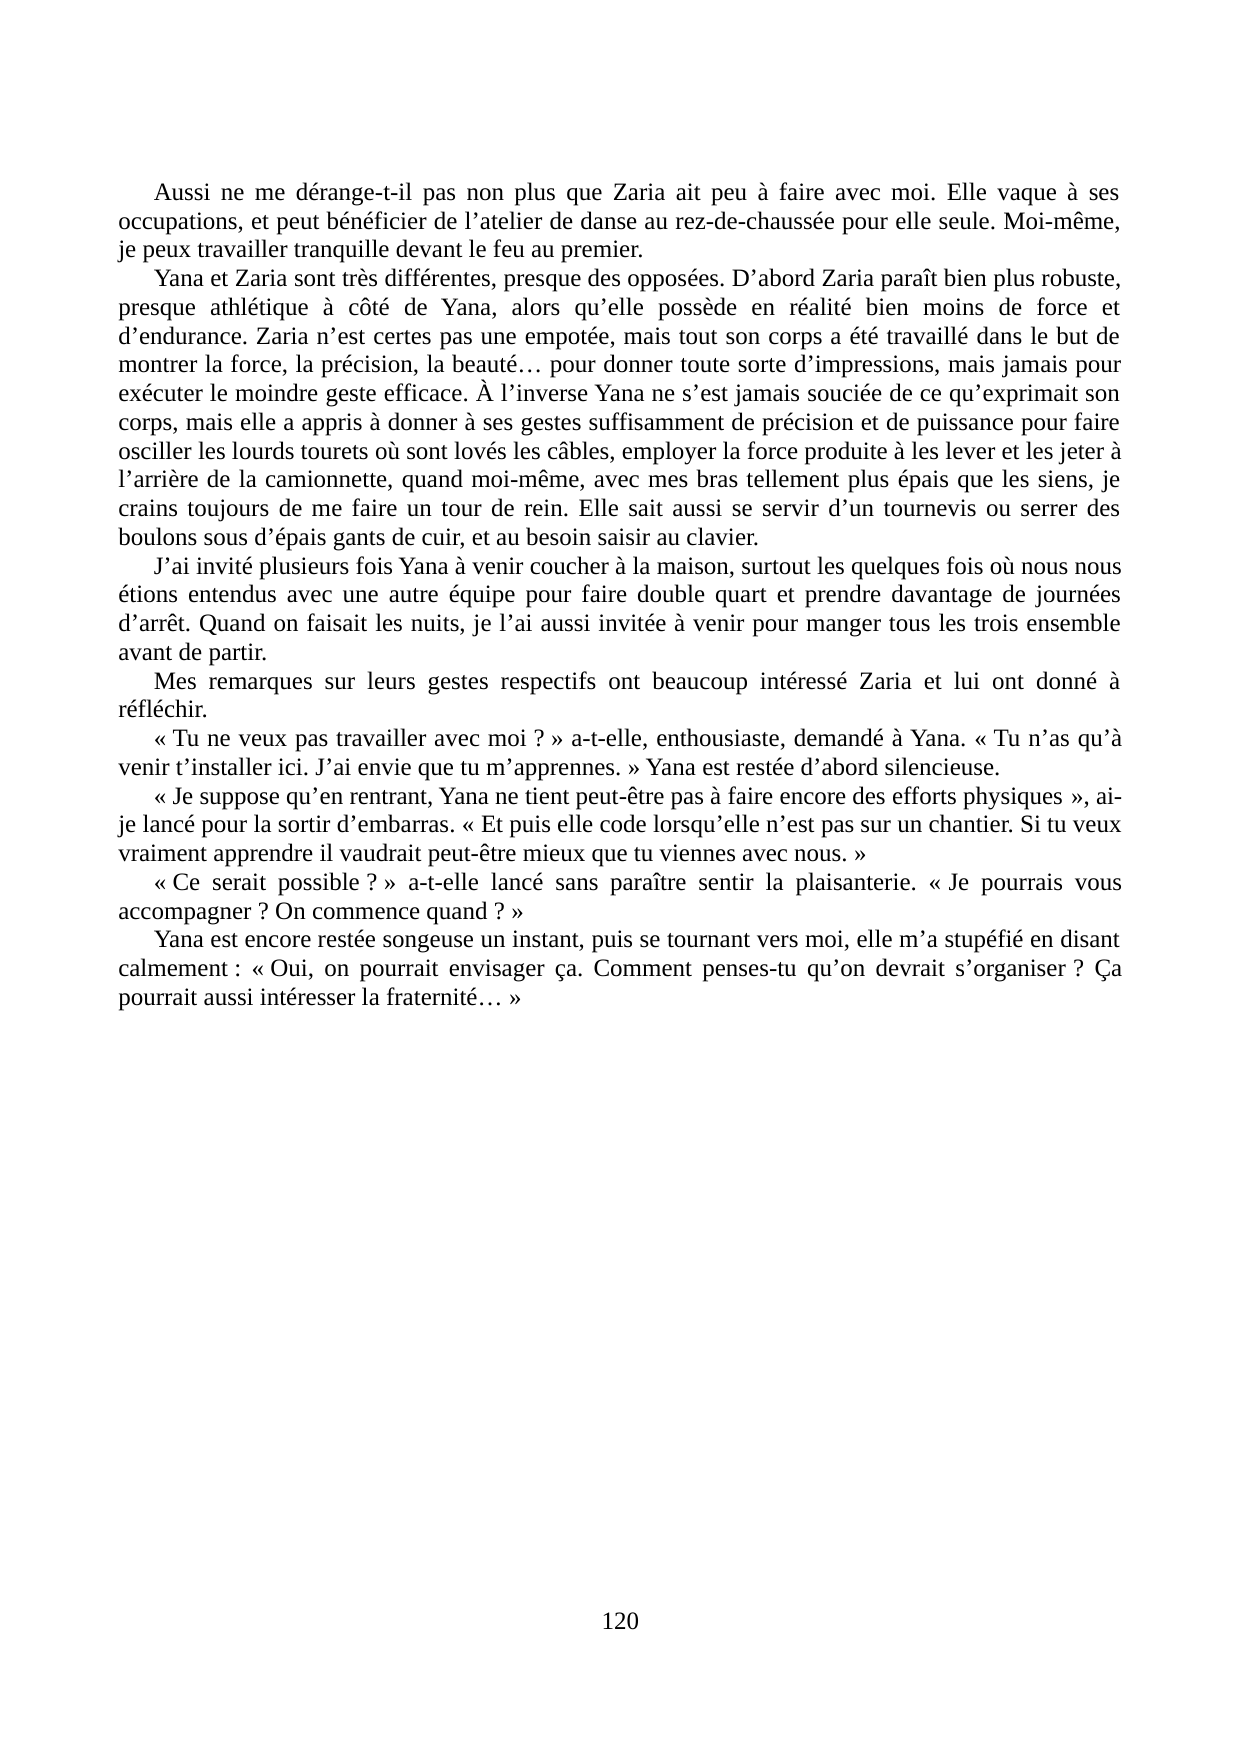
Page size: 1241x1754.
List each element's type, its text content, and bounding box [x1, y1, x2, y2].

text Yana et Zaria sont très différentes, presque des opposées. D’abord Zaria paraît bien plus robuste, presque athlétique à côté de Yana, alors qu’elle possède en réalité bien moins de force et d’endurance. Zaria n’est certes pas une empotée, mais tout son corps a été travaillé dans le but de montrer la force, la précision, la beauté… pour donner toute sorte d’impressions, mais jamais pour exécuter le moindre geste efficace. À l’inverse Yana ne s’est jamais souciée de ce qu’exprimait son corps, mais elle a appris à donner à ses gestes suffisamment de précision et de puissance pour faire osciller les lourds tourets où sont lovés les câbles, employer la force produite à les lever et les jeter à l’arrière de la camionnette, quand moi-même, avec mes bras tellement plus épais que les siens, je crains toujours de me faire un tour de rein. Elle sait aussi se servir d’un tournevis ou serrer des boulons sous d’épais gants de cuir, et au besoin saisir au clavier. [118, 263, 1122, 551]
text J’ai invité plusieurs fois Yana à venir coucher à la maison, surtout les quelques fois où nous nous étions entendus avec une autre équipe pour faire double quart et prendre davantage de journées d’arrêt. Quand on faisait les nuits, je l’ai aussi invitée à venir pour manger tous les trois ensemble avant de partir. [118, 551, 1122, 666]
text « Ce serait possible ? » a-t-elle lancé sans paraître sentir la plaisanterie. « Je pourrais vous accompagner ? On commence quand ? » [118, 867, 1122, 924]
text « Tu ne veux pas travailler avec moi ? » a-t-elle, enthousiaste, demandé à Yana. « Tu n’as qu’à venir t’installer ici. J’ai envie que tu m’apprennes. » Yana est restée d’abord silencieuse. [118, 723, 1122, 781]
text Aussi ne me dérange-t-il pas non plus que Zaria ait peu à faire avec moi. Elle vaque à ses occupations, et peut bénéficier de l’atelier de danse au rez-de-chaussée pour elle seule. Moi-même, je peux travailler tranquille devant le feu au premier. [118, 177, 1122, 263]
text « Je suppose qu’en rentrant, Yana ne tient peut-être pas à faire encore des efforts physiques », ai-je lancé pour la sortir d’embarras. « Et puis elle code lorsqu’elle n’est pas sur un chantier. Si tu veux vraiment apprendre il vaudrait peut-être mieux que tu viennes avec nous. » [118, 781, 1122, 867]
text Yana est encore restée songeuse un instant, puis se tournant vers moi, elle m’a stupéfié en disant calmement : « Oui, on pourrait envisager ça. Comment penses-tu qu’on devrait s’organiser ? Ça pourrait aussi intéresser la fraternité… » [118, 924, 1122, 1011]
text Mes remarques sur leurs gestes respectifs ont beaucoup intéressé Zaria et lui ont donné à réfléchir. [118, 666, 1122, 723]
